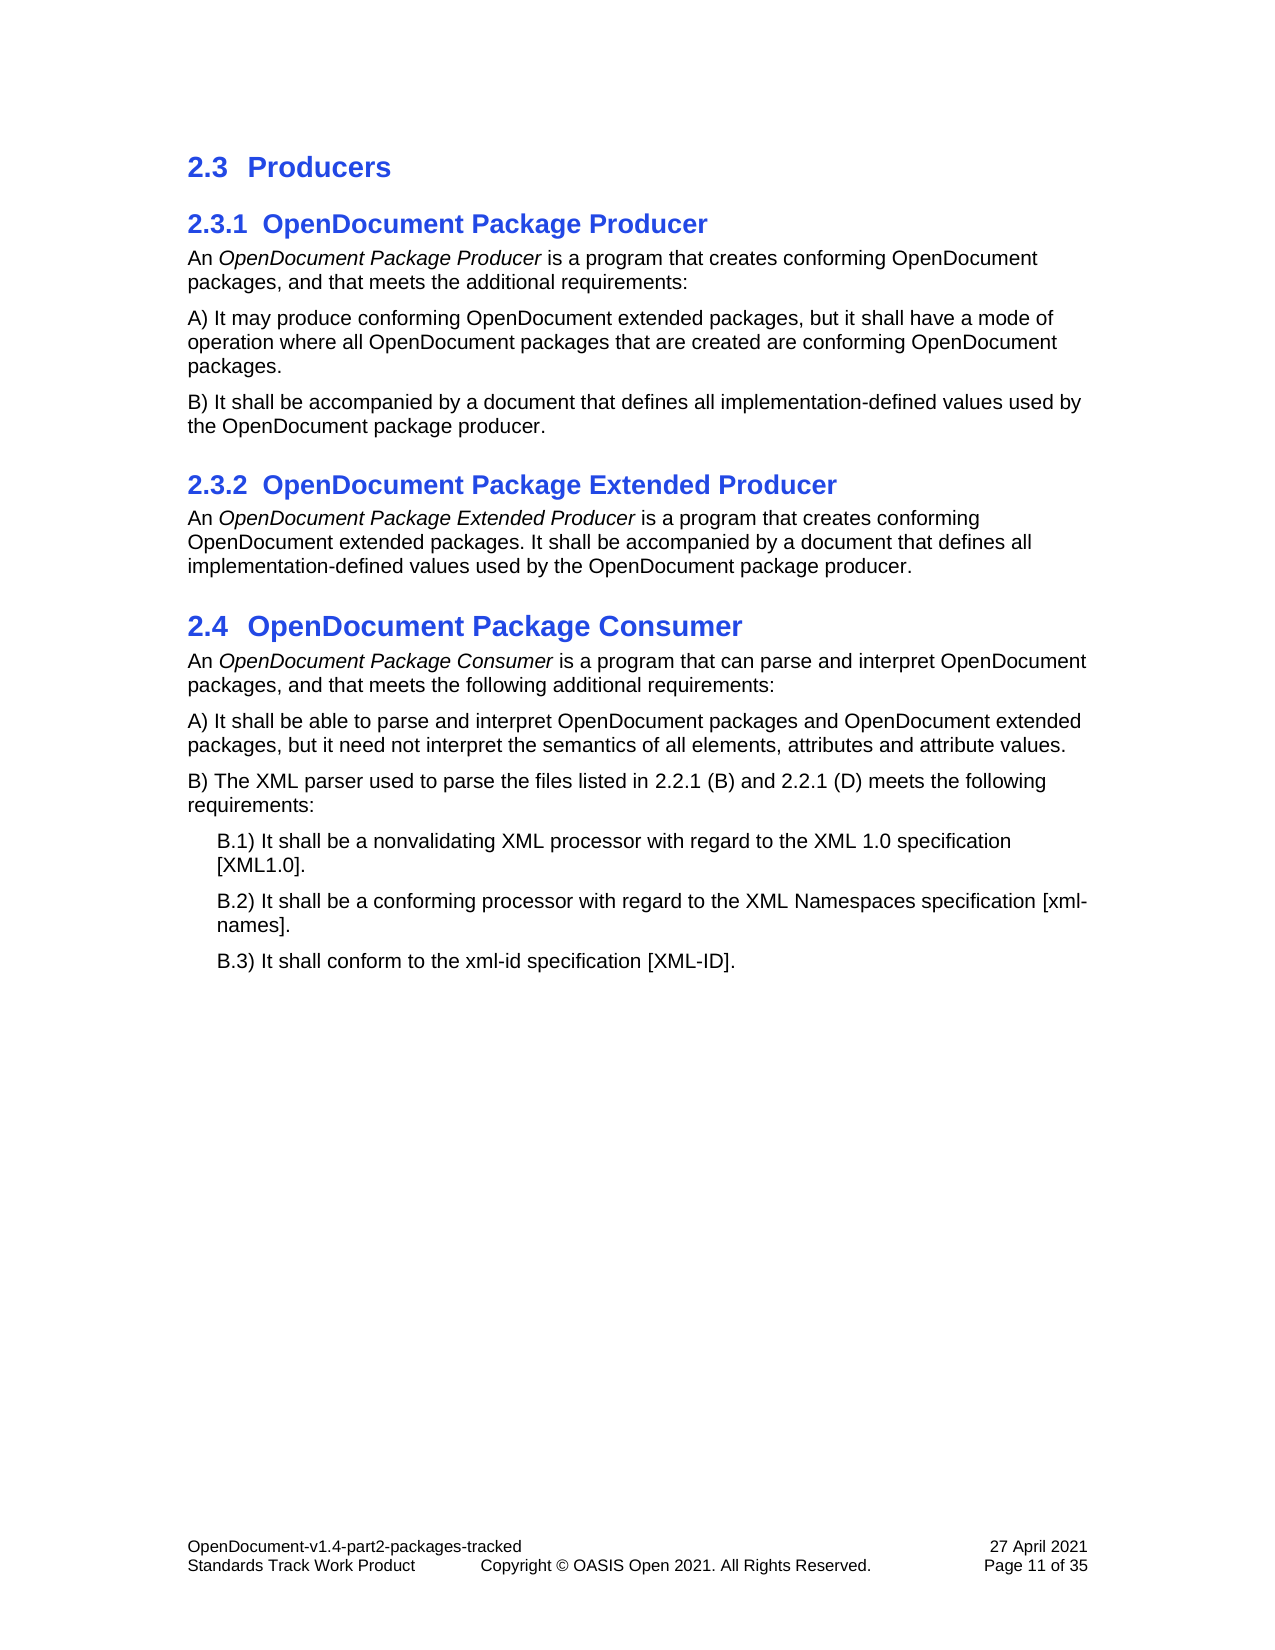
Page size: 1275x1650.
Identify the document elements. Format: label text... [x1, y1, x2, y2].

list It shall be accompanied by a document that defines all implementation-defined values used by the OpenDocument package producer. [187, 390, 1088, 438]
subtitle OpenDocument Package Producer [187, 208, 1088, 240]
list The XML parser used to parse the files listed in 2.2.1 (B) and 2.2.1 (D) meets the following requirements: [187, 768, 1088, 816]
list It shall be able to parse and interpret OpenDocument packages and OpenDocument extended packages, but it need not interpret the semantics of all elements, attributes and attribute values. [187, 708, 1088, 756]
subtitle OpenDocument Package Consumer [187, 609, 1088, 642]
list It may produce conforming OpenDocument extended packages, but it shall have a mode of operation where all OpenDocument packages that are created are conforming OpenDocument packages. [187, 306, 1088, 378]
list It shall conform to the xml-id specification [XML-ID]. [187, 948, 1088, 972]
text An OpenDocument Package Consumer is a program that can parse and interpret OpenDocument packages, and that meets the following additional requirements: [187, 648, 1088, 696]
text An OpenDocument Package Producer is a program that creates conforming OpenDocument packages, and that meets the additional requirements: [187, 246, 1088, 294]
text An OpenDocument Package Extended Producer is a program that creates conforming OpenDocument extended packages. It shall be accompanied by a document that defines all implementation-defined values used by the OpenDocument package producer. [187, 506, 1088, 578]
subtitle OpenDocument Package Extended Producer [187, 469, 1088, 500]
subtitle Producers [187, 150, 1088, 183]
list It shall be a conforming processor with regard to the XML Namespaces specification [xml-names]. [187, 888, 1088, 936]
list It shall be a nonvalidating XML processor with regard to the XML 1.0 specification [XML1.0]. [187, 828, 1088, 876]
